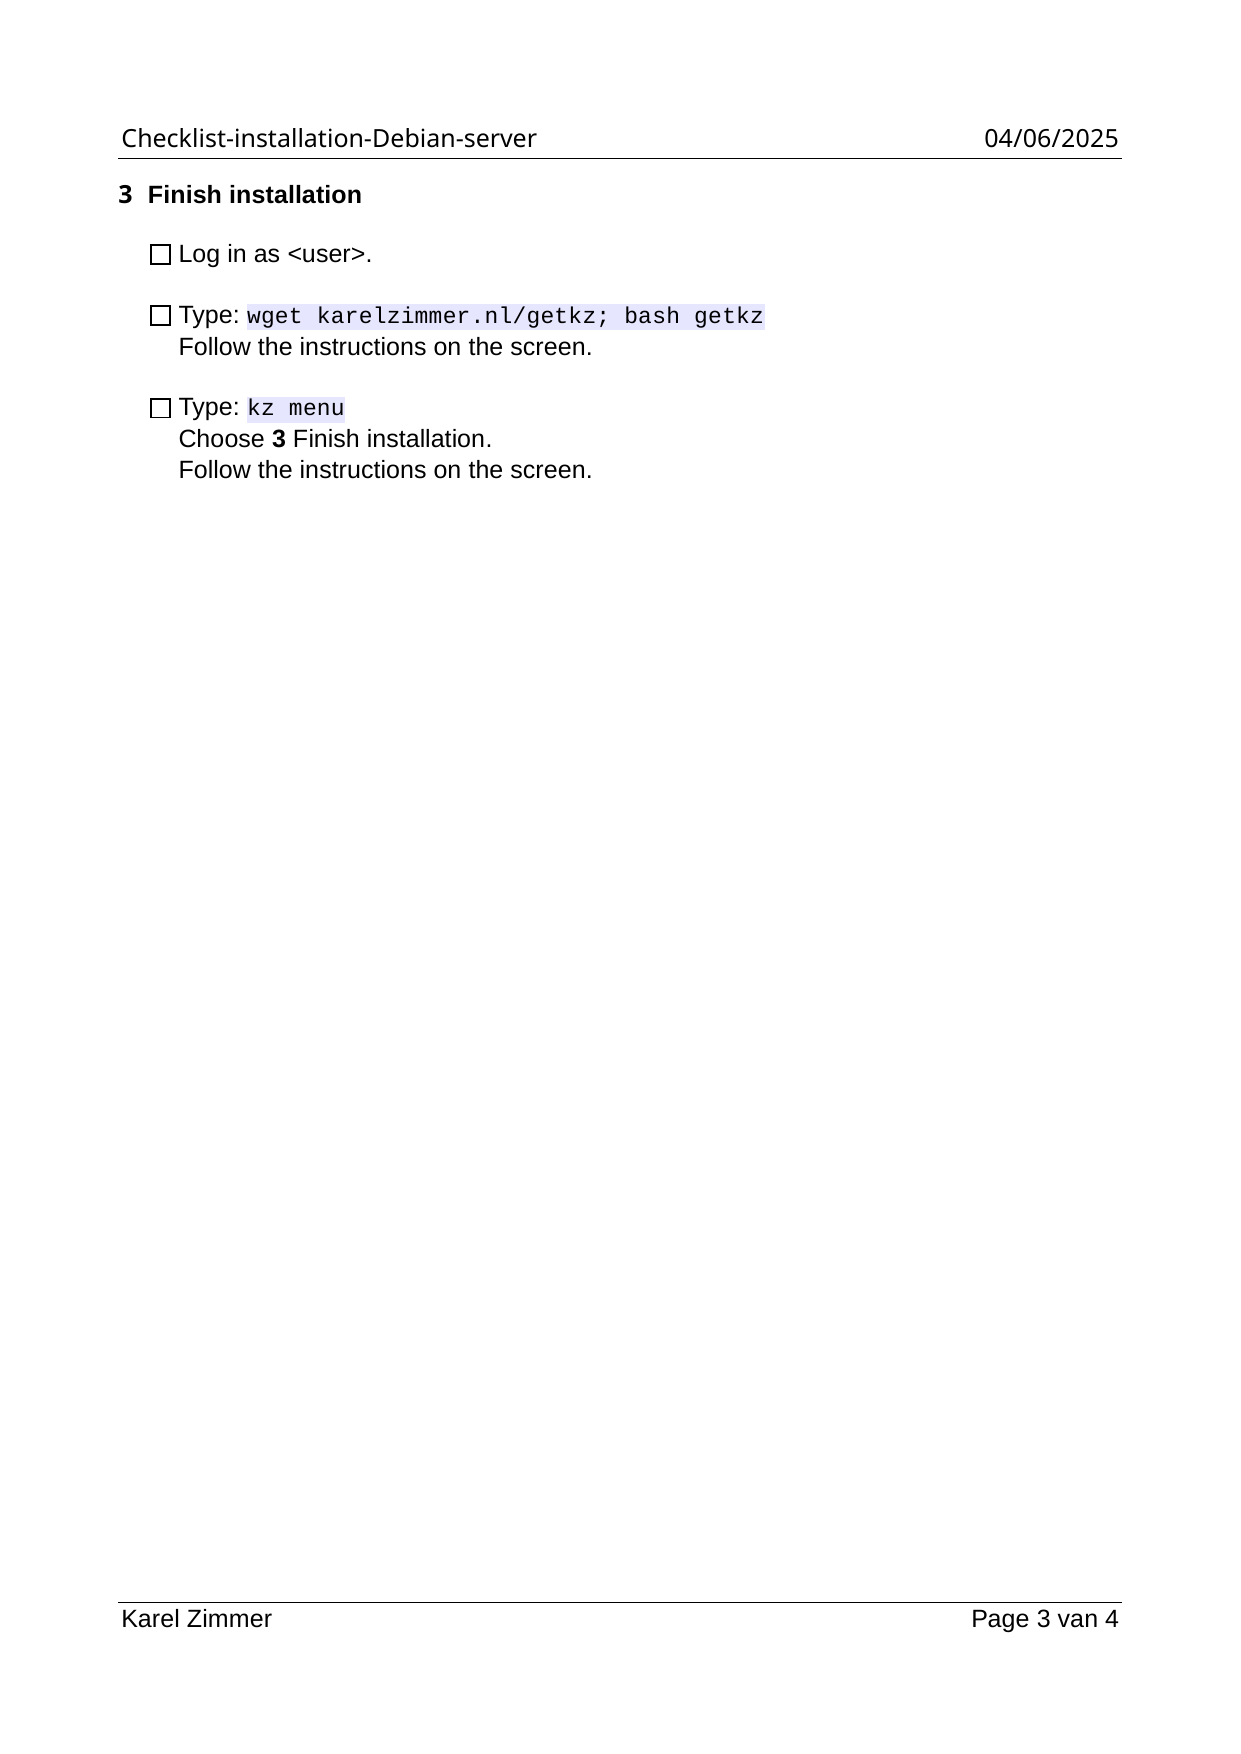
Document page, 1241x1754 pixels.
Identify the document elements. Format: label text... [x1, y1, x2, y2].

table_cell [118, 424, 142, 454]
table_header [142, 239, 177, 269]
table_cell [118, 332, 142, 362]
table_cell [142, 300, 177, 332]
table_cell [142, 332, 177, 362]
table_cell Type: wget karelzimmer.nl/getkz; bash getkz [177, 300, 1122, 332]
table_cell [118, 392, 142, 424]
table_cell [118, 300, 142, 332]
table_cell Follow the instructions on the screen. [177, 454, 1122, 485]
table_cell [118, 362, 142, 392]
table_header Log in as <user>. [177, 239, 1122, 269]
table_cell [142, 269, 177, 300]
table_cell Type: kz menu [177, 392, 1122, 424]
table_cell [142, 392, 177, 424]
table_cell [142, 362, 177, 392]
table_header [118, 239, 142, 269]
table_cell [118, 454, 142, 485]
table_cell [142, 424, 177, 454]
list Finish installation [118, 177, 1122, 211]
table_cell [118, 269, 142, 300]
table_cell Choose 3 Finish installation. [177, 424, 1122, 454]
table_cell [177, 269, 1122, 300]
table_cell Follow the instructions on the screen. [177, 332, 1122, 362]
table_cell [177, 362, 1122, 392]
table_cell [142, 454, 177, 485]
